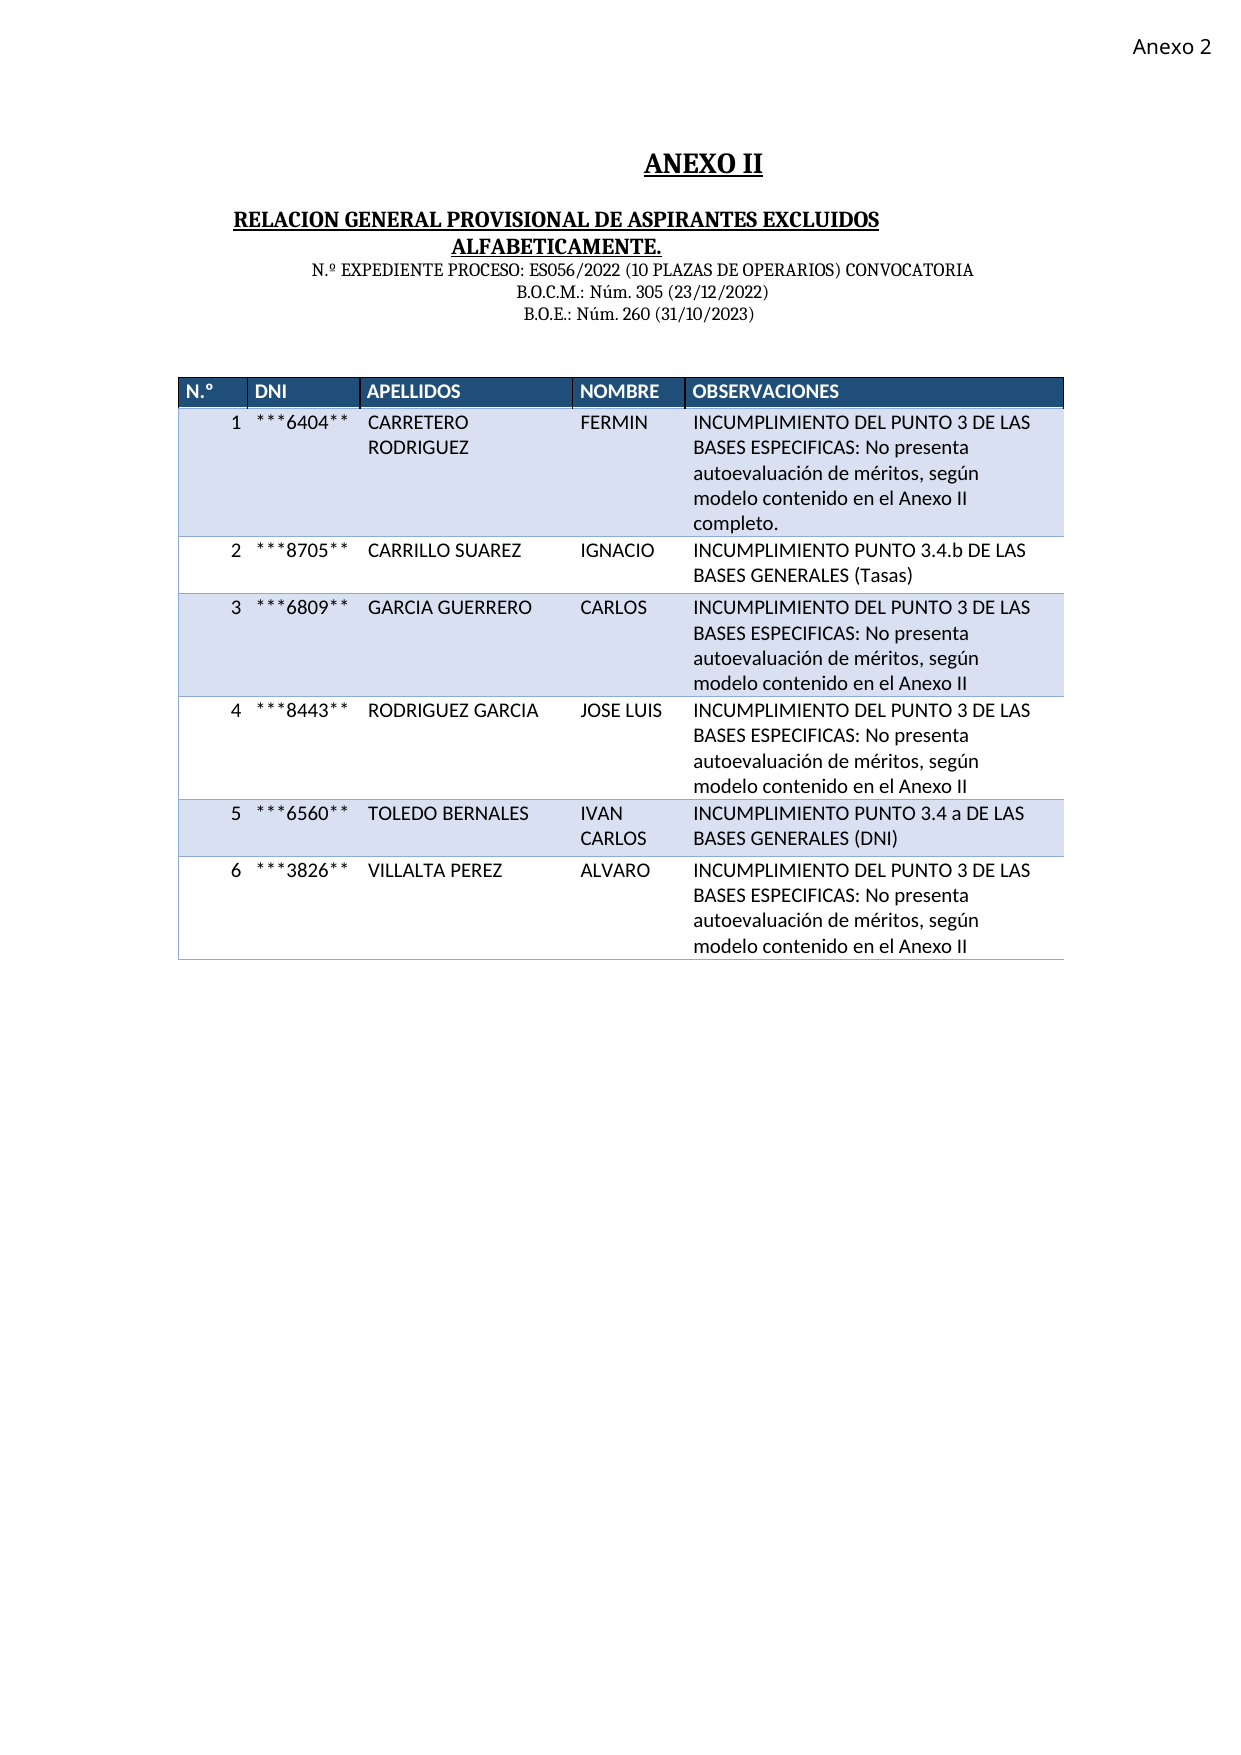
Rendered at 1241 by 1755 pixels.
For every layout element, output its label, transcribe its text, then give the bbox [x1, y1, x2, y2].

table_cell 1 [179, 409, 247, 536]
table_header APELLIDOS [361, 378, 572, 407]
table_cell VILLALTA PEREZ [360, 857, 572, 958]
subtitle RELACION GENERAL PROVISIONAL DE ASPIRANTES EXCLUIDOS ALFABETICAMENTE. [135, 207, 977, 260]
table_cell INCUMPLIMIENTO PUNTO 3.4.b DE LAS BASES GENERALES (Tasas) [685, 537, 1064, 593]
table_cell CARRETERO RODRIGUEZ [360, 409, 572, 536]
table_cell JOSE LUIS [572, 697, 685, 799]
subtitle ANEXO II [301, 147, 1105, 180]
table_cell ALVARO [572, 857, 685, 958]
table_cell INCUMPLIMIENTO DEL PUNTO 3 DE LAS BASES ESPECIFICAS: No presenta autoevaluación de méritos, según modelo contenido en el Anexo II [685, 857, 1064, 958]
table_header N.º [179, 378, 247, 407]
table_header OBSERVACIONES [686, 378, 1063, 407]
table_cell 4 [179, 697, 247, 799]
table_cell ***8443** [247, 697, 360, 799]
table_cell 3 [179, 594, 247, 696]
table_cell 2 [179, 537, 247, 593]
table_cell ***8705** [247, 537, 360, 593]
table_header DNI [248, 378, 359, 407]
table_cell IGNACIO [572, 537, 685, 593]
table_cell RODRIGUEZ GARCIA [360, 697, 572, 799]
table_cell ***6404** [247, 409, 360, 536]
table_cell INCUMPLIMIENTO DEL PUNTO 3 DE LAS BASES ESPECIFICAS: No presenta autoevaluación de méritos, según modelo contenido en el Anexo II completo. [685, 409, 1064, 536]
table_cell ***6560** [247, 800, 360, 856]
table_cell 5 [179, 800, 247, 856]
table_cell IVAN CARLOS [572, 800, 685, 856]
table_cell TOLEDO BERNALES [360, 800, 572, 856]
table_cell FERMIN [572, 409, 685, 536]
table_cell 6 [179, 857, 247, 958]
table_cell GARCIA GUERRERO [360, 594, 572, 696]
table_cell INCUMPLIMIENTO PUNTO 3.4 a DE LAS BASES GENERALES (DNI) [685, 800, 1064, 856]
text B.O.E.: Núm. 260 (31/10/2023) [301, 303, 977, 324]
table_cell CARRILLO SUAREZ [360, 537, 572, 593]
text N.º EXPEDIENTE PROCESO: ES056/2022 (10 PLAZAS DE OPERARIOS) CONVOCATORIA B.O.C.M.: Núm. 305 (23/12/2022) [307, 260, 978, 303]
table_cell CARLOS [572, 594, 685, 696]
table_cell INCUMPLIMIENTO DEL PUNTO 3 DE LAS BASES ESPECIFICAS: No presenta autoevaluación de méritos, según modelo contenido en el Anexo II [685, 697, 1064, 799]
table_cell INCUMPLIMIENTO DEL PUNTO 3 DE LAS BASES ESPECIFICAS: No presenta autoevaluación de méritos, según modelo contenido en el Anexo II [685, 594, 1064, 696]
table_cell ***6809** [247, 594, 360, 696]
table_header NOMBRE [573, 378, 684, 407]
table_cell ***3826** [247, 857, 360, 958]
